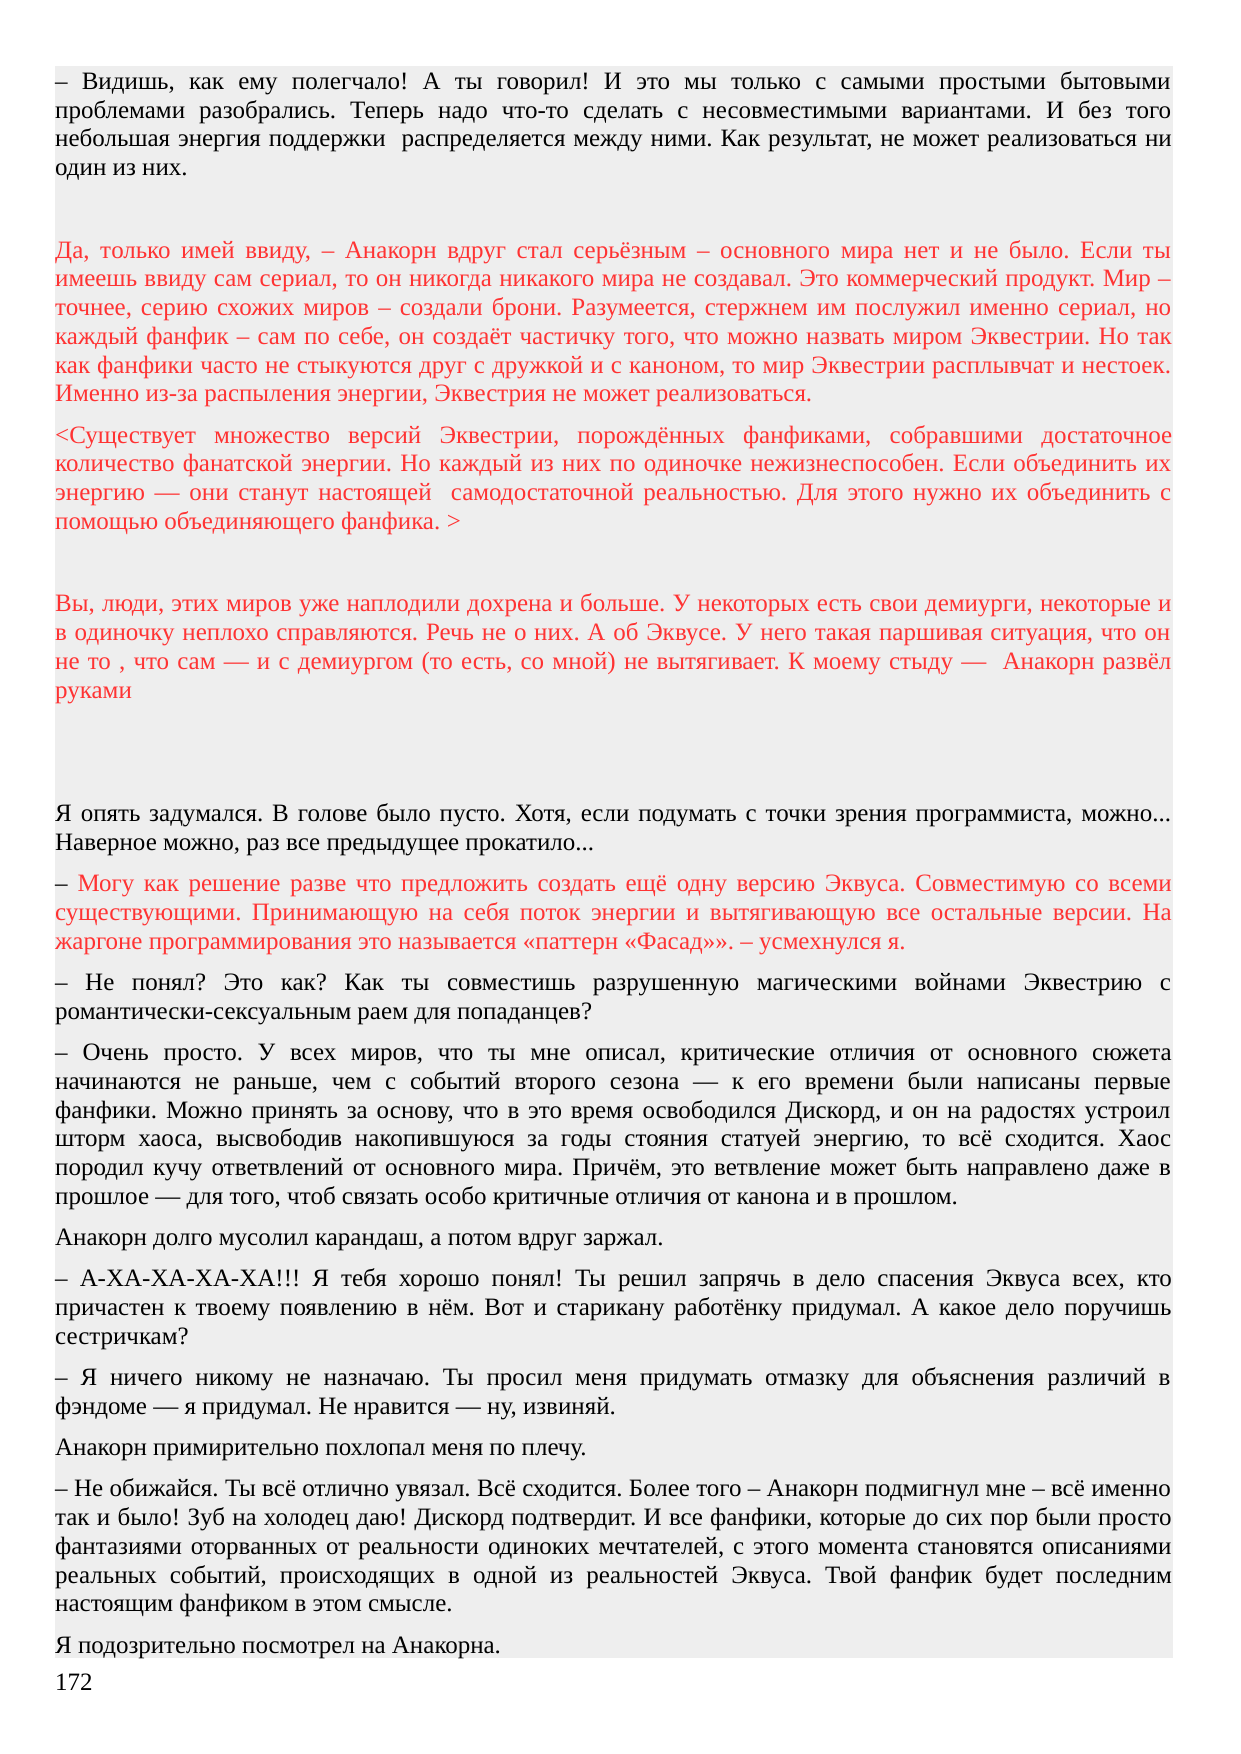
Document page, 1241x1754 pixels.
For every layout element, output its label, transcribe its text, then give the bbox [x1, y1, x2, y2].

text Да, только имей ввиду, – Анакорн вдруг стал серьёзным – основного мира нет и не было. Если ты имеешь ввиду сам сериал, то он никогда никакого мира не создавал. Это коммерческий продукт. Мир – точнее, серию схожих миров – создали брони. Разумеется, стержнем им послужил именно сериал, но каждый фанфик – сам по себе, он создаёт частичку того, что можно назвать миром Эквестрии. Но так как фанфики часто не стыкуются друг с дружкой и с каноном, то мир Эквестрии расплывчат и нестоек. Именно из-за распыления энергии, Эквестрия не может реализоваться. [55, 235, 1173, 407]
text <Существует множество версий Эквестрии, порождённых фанфиками, собравшими достаточное количество фанатской энергии. Но каждый из них по одиночке нежизнеспособен. Если объединить их энергию — они станут настоящей самодостаточной реальностью. Для этого нужно их объединить с помощью объединяющего фанфика. > [55, 420, 1173, 535]
text – Не понял? Это как? Как ты совместишь разрушенную магическими войнами Эквестрию с романтически-сексуальным раем для попаданцев? [55, 967, 1173, 1025]
text – Очень просто. У всех миров, что ты мне описал, критические отличия от основного сюжета начинаются не раньше, чем с событий второго сезона — к его времени были написаны первые фанфики. Можно принять за основу, что в это время освободился Дискорд, и он на радостях устроил шторм хаоса, высвободив накопившуюся за годы стояния статуей энергию, то всё сходится. Хаос породил кучу ответвлений от основного мира. Причём, это ветвление может быть направлено даже в прошлое — для того, чтоб связать особо критичные отличия от канона и в прошлом. [55, 1037, 1173, 1210]
text Анакорн примирительно похлопал меня по плечу. [55, 1432, 1173, 1461]
text Я подозрительно посмотрел на Анакорна. [55, 1630, 1173, 1658]
text – Видишь, как ему полегчало! А ты говорил! И это мы только с самыми простыми бытовыми проблемами разобрались. Теперь надо что-то сделать с несовместимыми вариантами. И без того небольшая энергия поддержки распределяется между ними. Как результат, не может реализоваться ни один из них. [55, 66, 1173, 181]
text – А-ХА-ХА-ХА-ХА!!! Я тебя хорошо понял! Ты решил запрячь в дело спасения Эквуса всех, кто причастен к твоему появлению в нём. Вот и старикану работёнку придумал. А какое дело поручишь сестричкам? [55, 1263, 1173, 1350]
text – Не обижайся. Ты всё отлично увязал. Всё сходится. Более того – Анакорн подмигнул мне – всё именно так и было! Зуб на холодец даю! Дискорд подтвердит. И все фанфики, которые до сих пор были просто фантазиями оторванных от реальности одиноких мечтателей, с этого момента становятся описаниями реальных событий, происходящих в одной из реальностей Эквуса. Твой фанфик будет последним настоящим фанфиком в этом смысле. [55, 1473, 1173, 1617]
text – Я ничего никому не назначаю. Ты просил меня придумать отмазку для объяснения различий в фэндоме — я придумал. Не нравится — ну, извиняй. [55, 1362, 1173, 1420]
text – Могу как решение разве что предложить создать ещё одну версию Эквуса. Совместимую со всеми существующими. Принимающую на себя поток энергии и вытягивающую все остальные версии. На жаргоне программирования это называется «паттерн «Фасад»». – усмехнулся я. [55, 868, 1173, 955]
text Я опять задумался. В голове было пусто. Хотя, если подумать с точки зрения программиста, можно... Наверное можно, раз все предыдущее прокатило... [55, 798, 1173, 856]
text Вы, люди, этих миров уже наплодили дохрена и больше. У некоторых есть свои демиурги, некоторые и в одиночку неплохо справляются. Речь не о них. А об Эквусе. У него такая паршивая ситуация, что он не то , что сам — и с демиургом (то есть, со мной) не вытягивает. К моему стыду — Анакорн развёл руками [55, 588, 1173, 703]
text Анакорн долго мусолил карандаш, а потом вдруг заржал. [55, 1222, 1173, 1251]
